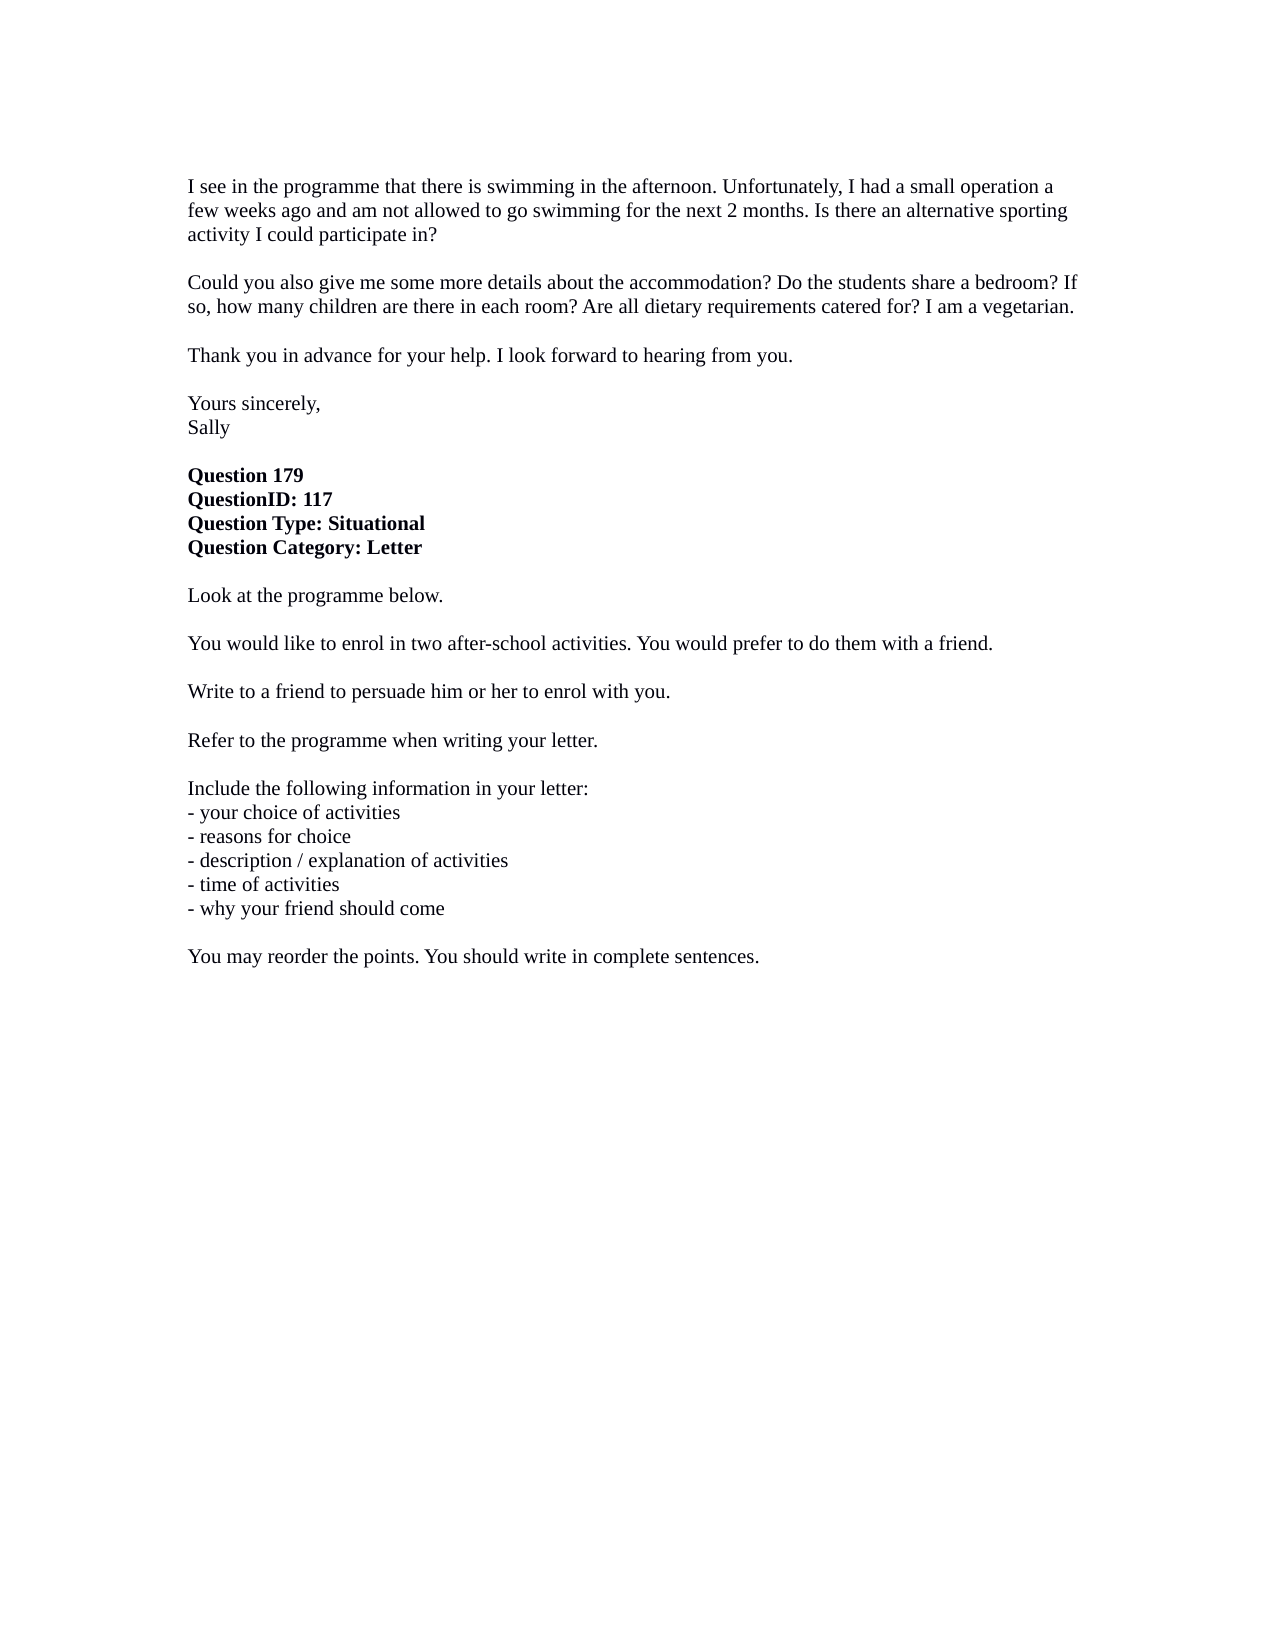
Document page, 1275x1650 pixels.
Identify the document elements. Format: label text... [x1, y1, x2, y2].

text - description / explanation of activities [187, 848, 1087, 872]
text Could you also give me some more details about the accommodation? Do the students share a bedroom? If so, how many children are there in each room? Are all dietary requirements catered for? I am a vegetarian. [187, 270, 1087, 318]
text - your choice of activities [187, 800, 1087, 824]
text Look at the programme below. [187, 583, 1087, 607]
text - time of activities [187, 872, 1087, 896]
text You would like to enrol in two after-school activities. You would prefer to do them with a friend. [187, 631, 1087, 655]
text QuestionID: 117 [187, 487, 1087, 511]
text Sally [187, 415, 1087, 439]
text You may reorder the points. You should write in complete sentences. [187, 944, 1087, 968]
text Question 179 [187, 463, 1087, 487]
text - why your friend should come [187, 896, 1087, 920]
text Question Type: Situational [187, 511, 1087, 535]
text Write to a friend to persuade him or her to enrol with you. [187, 679, 1087, 703]
text Question Category: Letter [187, 535, 1087, 559]
text I see in the programme that there is swimming in the afternoon. Unfortunately, I had a small operation a few weeks ago and am not allowed to go swimming for the next 2 months. Is there an alternative sporting activity I could participate in? [187, 174, 1087, 246]
text Yours sincerely, [187, 391, 1087, 415]
text - reasons for choice [187, 824, 1087, 848]
text Thank you in advance for your help. I look forward to hearing from you. [187, 342, 1087, 367]
text Include the following information in your letter: [187, 776, 1087, 800]
text Refer to the programme when writing your letter. [187, 727, 1087, 752]
